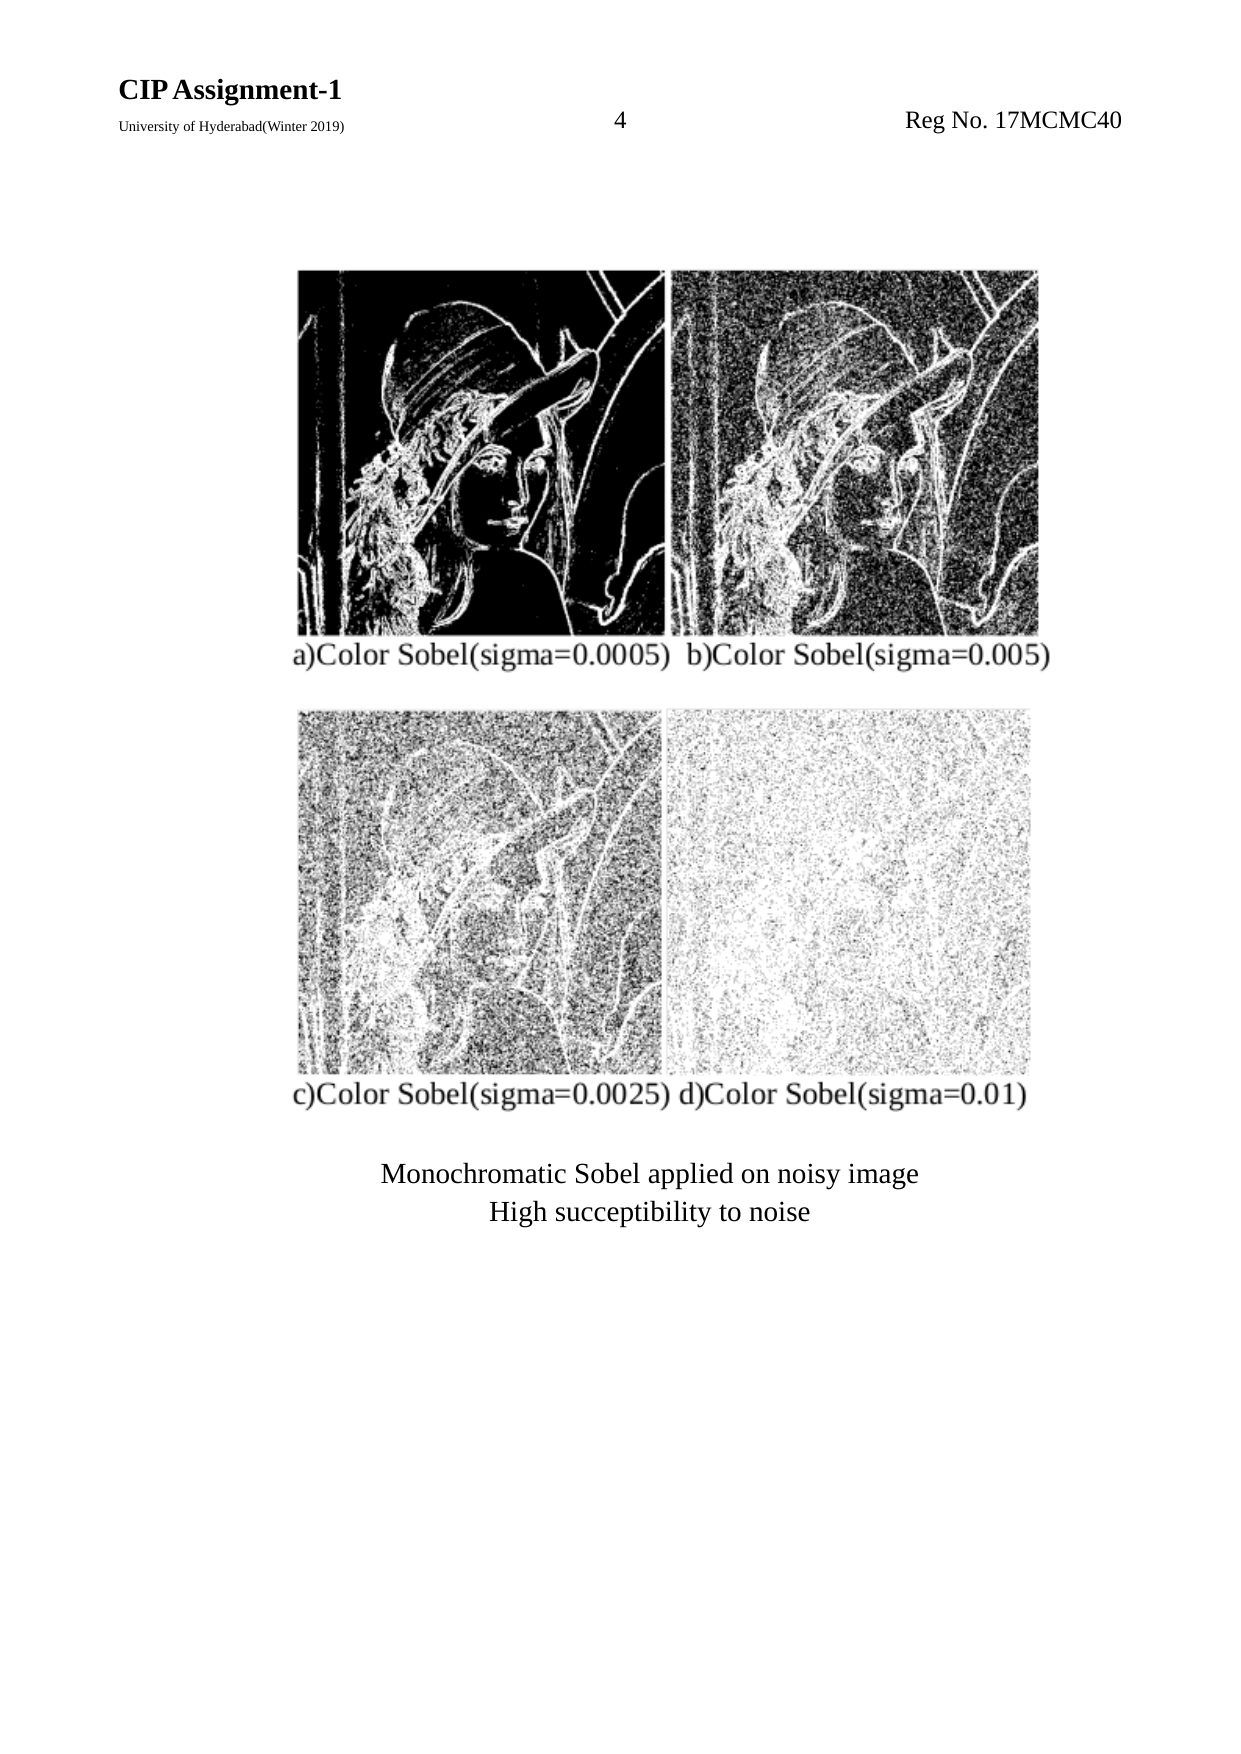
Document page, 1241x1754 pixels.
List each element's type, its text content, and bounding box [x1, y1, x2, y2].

picture [271, 266, 1069, 1118]
text High succeptibility to noise [177, 1194, 1122, 1228]
text Monochromatic Sobel applied on noisy image [177, 1156, 1122, 1189]
